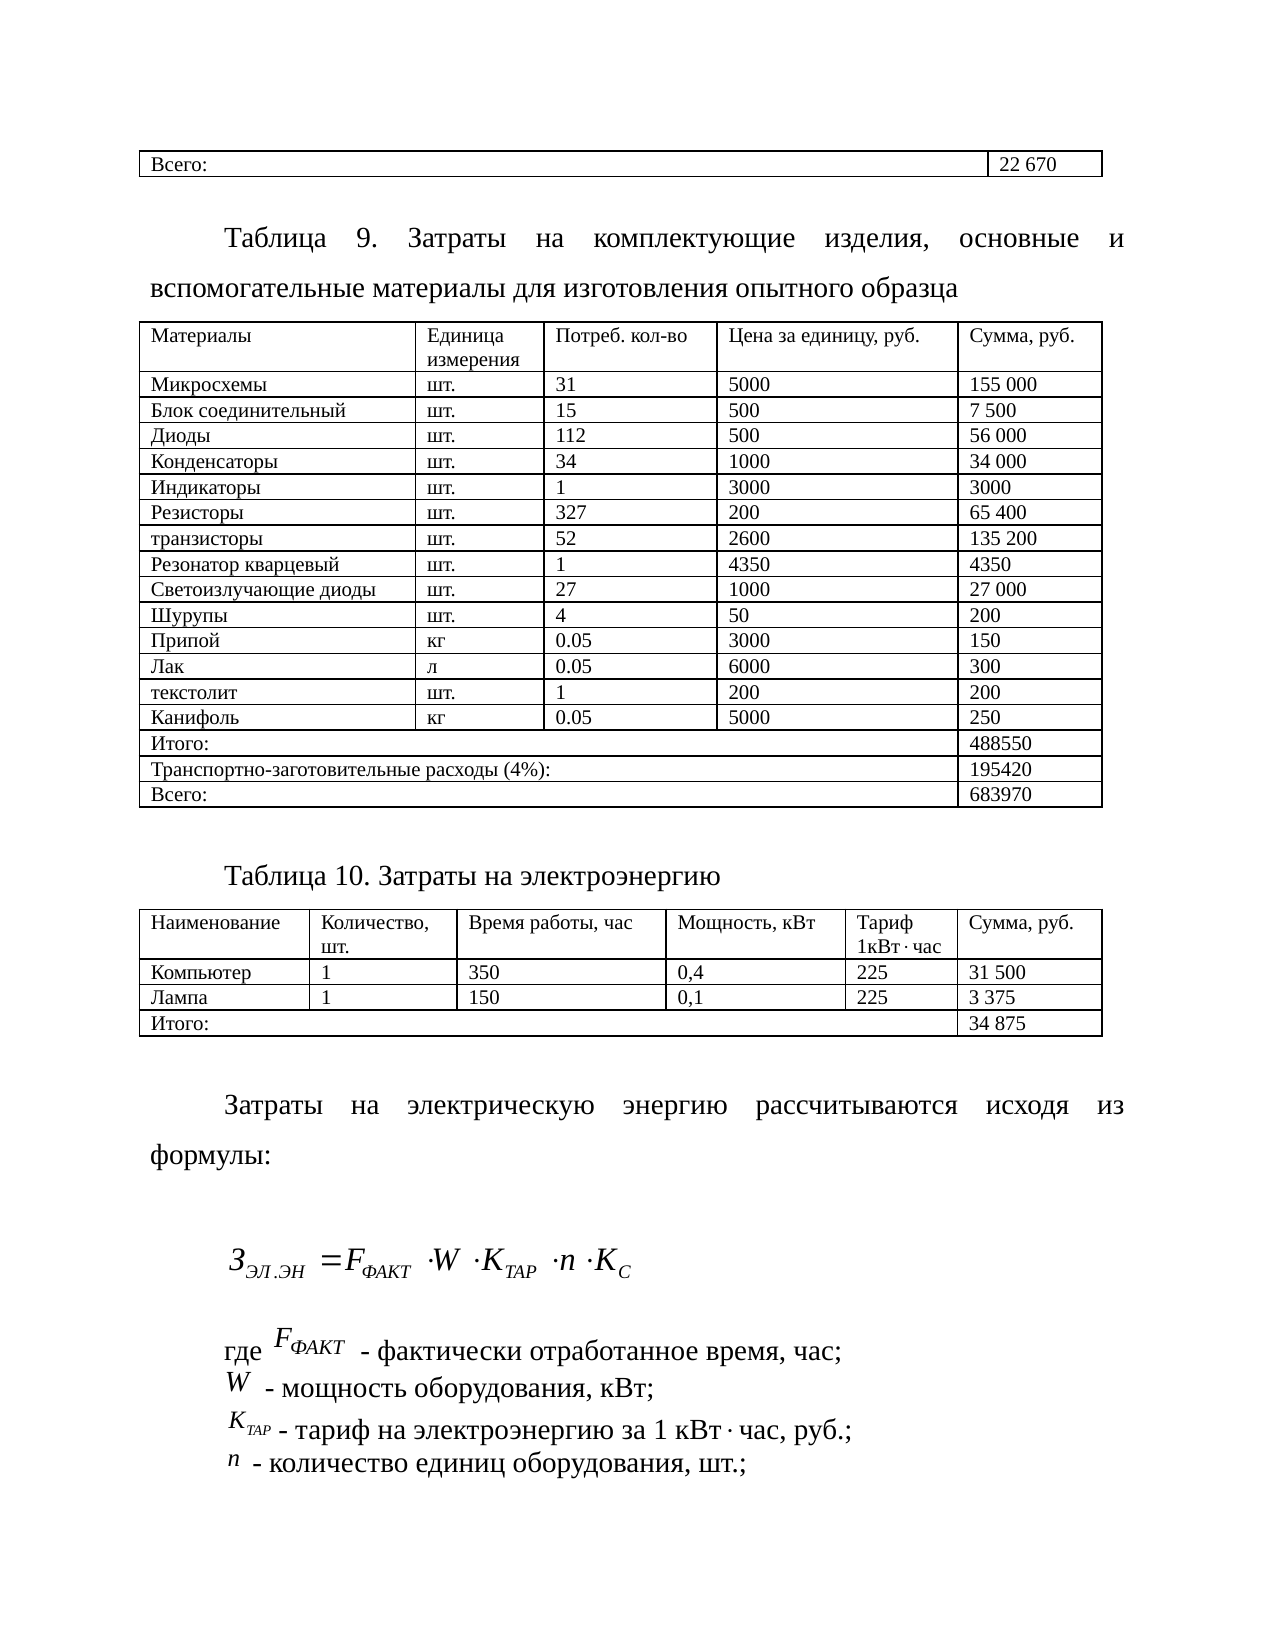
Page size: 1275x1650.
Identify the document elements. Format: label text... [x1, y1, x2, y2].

table_cell Конденсаторы [140, 449, 415, 473]
table_cell 3 375 [958, 985, 1101, 1009]
table_cell Резисторы [140, 500, 415, 524]
table_cell 0.05 [545, 705, 716, 729]
table_cell Транспортно-заготовительные расходы (4%): [140, 757, 957, 781]
table_cell Резонатор кварцевый [140, 552, 415, 576]
table_cell шт. [416, 423, 543, 447]
table_cell 500 [718, 398, 957, 422]
table_cell 1000 [718, 577, 957, 601]
table_cell Компьютер [140, 960, 309, 984]
table_cell шт. [416, 372, 543, 396]
table_cell кг [416, 705, 543, 729]
text Таблица 10. Затраты на электроэнергию [150, 858, 1125, 892]
table_cell 34 [545, 449, 716, 473]
table_cell Диоды [140, 423, 415, 447]
table_cell шт. [416, 449, 543, 473]
table_cell 250 [959, 705, 1101, 729]
table_cell шт. [416, 398, 543, 422]
table_cell 34 000 [959, 449, 1101, 473]
table_header Мощность, кВт [667, 910, 845, 958]
table_cell Итого: [140, 731, 957, 755]
table_cell 4350 [959, 552, 1101, 576]
table_cell транзисторы [140, 526, 415, 550]
table_cell шт. [416, 680, 543, 704]
table_cell 200 [959, 603, 1101, 627]
table_cell 65 400 [959, 500, 1101, 524]
table_cell 7 500 [959, 398, 1101, 422]
table_cell текстолит [140, 680, 415, 704]
table_cell 1 [545, 552, 716, 576]
table_cell шт. [416, 500, 543, 524]
table_cell Итого: [140, 1011, 957, 1035]
text где - фактически отработанное время, час; [150, 1320, 1125, 1366]
table_cell 50 [718, 603, 957, 627]
table_cell 112 [545, 423, 716, 447]
table_header Сумма, руб. [959, 323, 1101, 371]
table_cell 350 [458, 960, 665, 984]
table_cell 56 000 [959, 423, 1101, 447]
table_cell Микросхемы [140, 372, 415, 396]
table_cell 500 [718, 423, 957, 447]
table_cell 488550 [959, 731, 1101, 755]
table_cell 5000 [718, 705, 957, 729]
table_cell 6000 [718, 654, 957, 678]
table_cell 0,4 [667, 960, 845, 984]
table_cell 1 [545, 680, 716, 704]
table_cell 4 [545, 603, 716, 627]
table_cell шт. [416, 552, 543, 576]
table_cell 0,1 [667, 985, 845, 1009]
table_header Сумма, руб. [958, 910, 1101, 958]
table_cell 3000 [718, 628, 957, 652]
table_cell 31 500 [958, 960, 1101, 984]
table_cell шт. [416, 475, 543, 499]
table_header Единица измерения [416, 323, 543, 371]
text - тариф на электроэнергию за 1 кВтчас, руб.; [150, 1404, 1125, 1446]
table_header Материалы [140, 323, 415, 371]
table_cell 327 [545, 500, 716, 524]
table_header Время работы, час [458, 910, 665, 958]
table_cell Канифоль [140, 705, 415, 729]
table_cell 1 [545, 475, 716, 499]
table_cell 4350 [718, 552, 957, 576]
table_cell 683970 [959, 782, 1101, 806]
table_cell Шурупы [140, 603, 415, 627]
table_cell 1000 [718, 449, 957, 473]
table_cell 150 [959, 628, 1101, 652]
table_cell кг [416, 628, 543, 652]
table_cell 200 [718, 680, 957, 704]
table_cell 3000 [718, 475, 957, 499]
table_cell 195420 [959, 757, 1101, 781]
table_header Наименование [140, 910, 309, 958]
table_cell 1 [310, 960, 456, 984]
text - мощность оборудования, кВт; [150, 1366, 1125, 1404]
table_cell Индикаторы [140, 475, 415, 499]
table_cell 22 670 [989, 152, 1101, 176]
table_cell 34 875 [958, 1011, 1101, 1035]
table_cell 52 [545, 526, 716, 550]
text - количество единиц оборудования, шт.; [150, 1446, 1125, 1479]
table_cell Припой [140, 628, 415, 652]
table_header Тариф 1кВтчас [846, 910, 957, 958]
table_cell шт. [416, 526, 543, 550]
table_cell 225 [846, 960, 957, 984]
table_header Цена за единицу, руб. [718, 323, 957, 371]
table_header Количество, шт. [310, 910, 456, 958]
table_cell 0.05 [545, 654, 716, 678]
table_cell шт. [416, 577, 543, 601]
table_cell Лак [140, 654, 415, 678]
table_cell 27 [545, 577, 716, 601]
table_cell 5000 [718, 372, 957, 396]
table_cell 0.05 [545, 628, 716, 652]
table_cell 300 [959, 654, 1101, 678]
table_cell л [416, 654, 543, 678]
table_cell Лампа [140, 985, 309, 1009]
table_cell Светоизлучающие диоды [140, 577, 415, 601]
table_cell 155 000 [959, 372, 1101, 396]
table_cell 15 [545, 398, 716, 422]
table_cell 150 [458, 985, 665, 1009]
table_header Потреб. кол-во [545, 323, 716, 371]
table_cell Блок соединительный [140, 398, 415, 422]
text Затраты на электрическую энергию рассчитываются исходя из формулы: [150, 1087, 1125, 1171]
table_cell 27 000 [959, 577, 1101, 601]
table_cell 1 [310, 985, 456, 1009]
table_cell 2600 [718, 526, 957, 550]
table_cell 3000 [959, 475, 1101, 499]
table_cell Всего: [140, 782, 957, 806]
table_cell 135 200 [959, 526, 1101, 550]
table_cell шт. [416, 603, 543, 627]
table_cell Всего: [140, 152, 987, 176]
table_cell 225 [846, 985, 957, 1009]
table_cell 31 [545, 372, 716, 396]
table_cell 200 [718, 500, 957, 524]
table_cell 200 [959, 680, 1101, 704]
text Таблица 9. Затраты на комплектующие изделия, основные и вспомогательные материалы для изготовления опытного образца [150, 220, 1125, 304]
